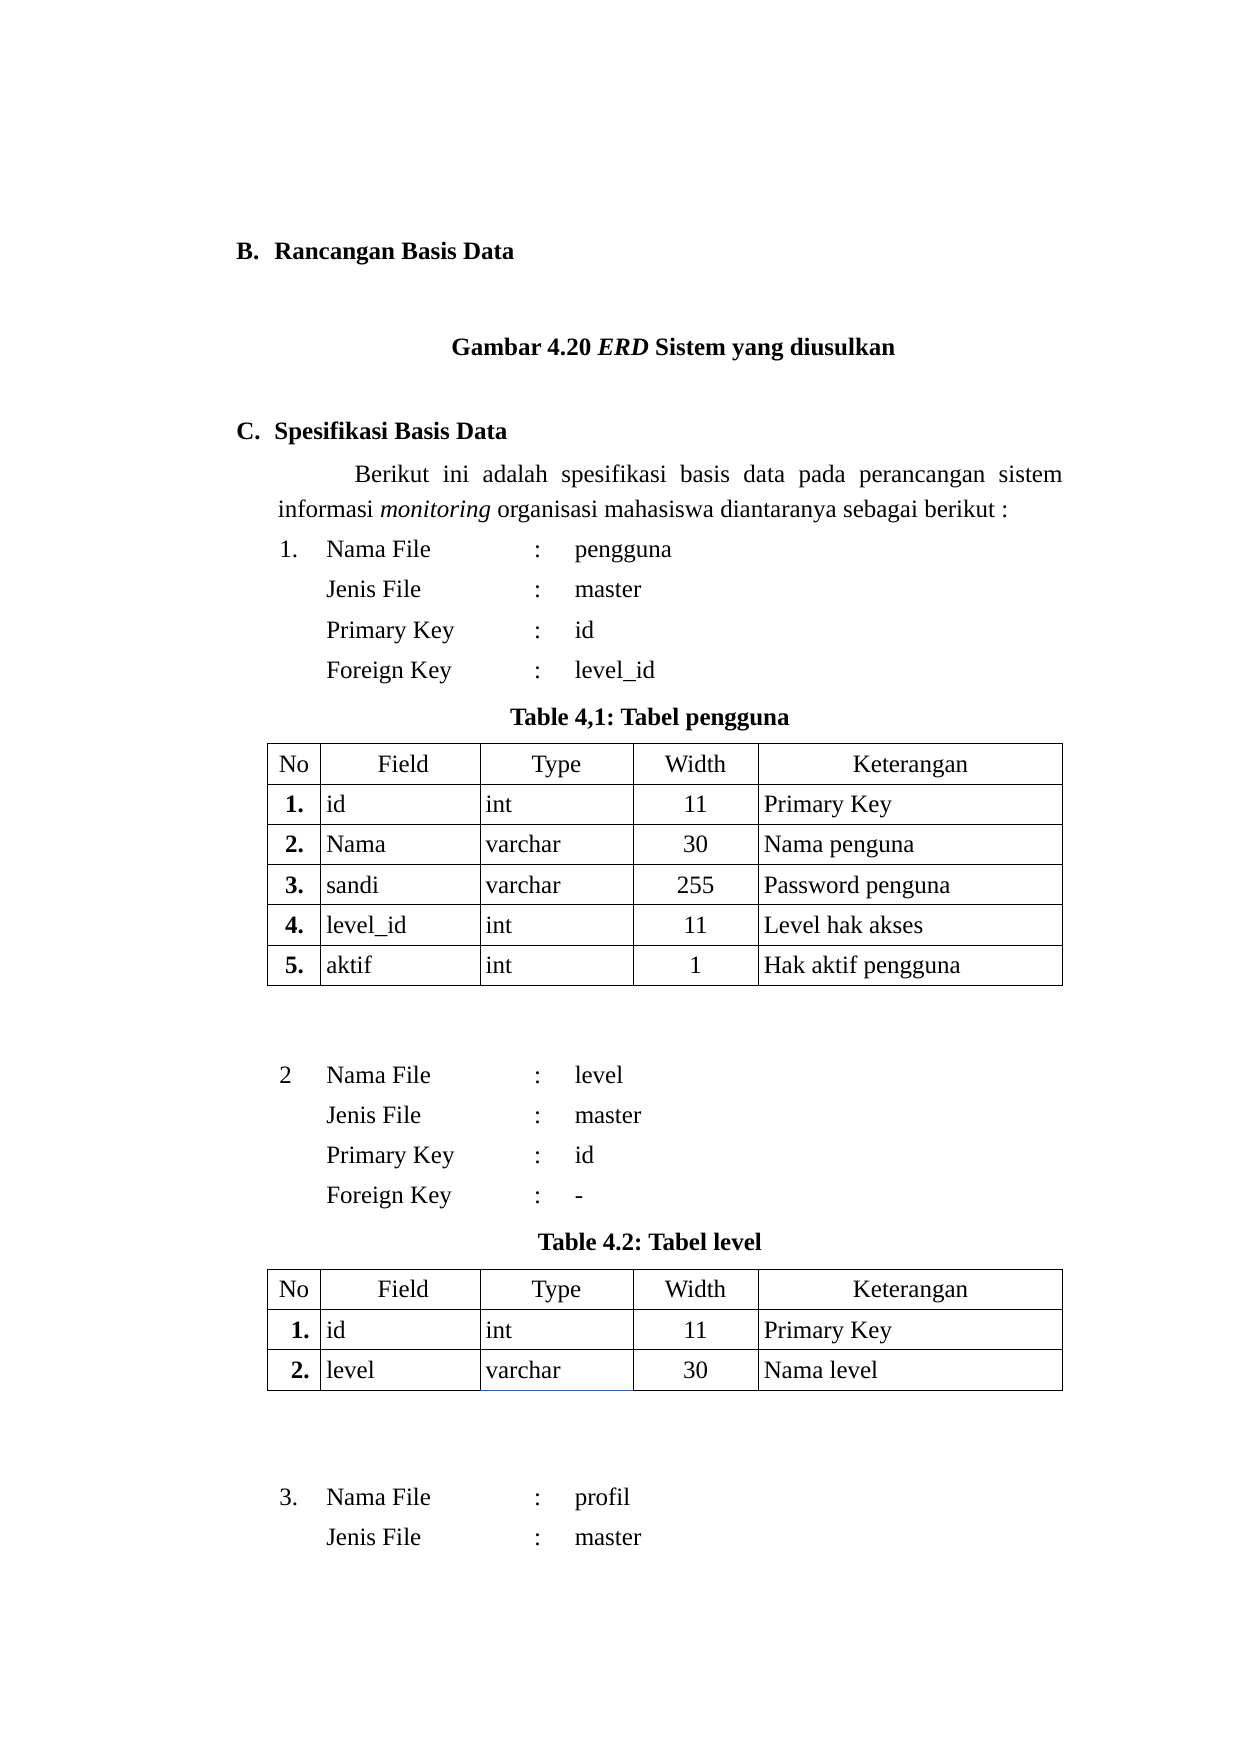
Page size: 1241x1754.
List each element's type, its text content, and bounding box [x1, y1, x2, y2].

table_header 1. [274, 529, 320, 569]
table_cell 30 [634, 825, 758, 864]
table_header Width [634, 744, 758, 783]
table_cell int [481, 785, 633, 824]
table_header : [528, 1054, 569, 1094]
table_cell Primary Key [759, 785, 1062, 824]
table_header [286, 279, 1062, 319]
table_cell id [569, 1135, 1062, 1175]
table_cell master [569, 1094, 1062, 1134]
table_cell : [528, 1516, 569, 1556]
text Table 4.2: Tabel level [236, 1227, 1063, 1256]
table_header No [268, 744, 320, 783]
table_cell Password penguna [759, 865, 1062, 904]
table_cell [274, 1094, 320, 1134]
table_cell [268, 1310, 320, 1349]
table_cell Nama penguna [759, 825, 1062, 864]
table_cell Hak aktif pengguna [759, 946, 1062, 985]
table_header profil [569, 1476, 1062, 1516]
table_cell [268, 825, 320, 864]
table_cell [274, 649, 320, 689]
table_cell master [569, 569, 1062, 609]
table_cell : [528, 1135, 569, 1175]
table_cell : [528, 1175, 569, 1215]
table_header Nama File [320, 529, 528, 569]
table_header 2 [274, 1054, 320, 1094]
table_header Keterangan [759, 744, 1062, 783]
table_cell Jenis File [320, 1094, 528, 1134]
table_cell [268, 1350, 320, 1389]
table_cell int [481, 1310, 633, 1349]
table_header No [268, 1270, 320, 1309]
table_cell - [569, 1175, 1062, 1215]
table_cell Primary Key [320, 1135, 528, 1175]
table_header Width [634, 1270, 758, 1309]
table_cell Level hak akses [759, 905, 1062, 945]
table_cell 30 [634, 1350, 758, 1389]
table_header Keterangan [759, 1270, 1062, 1309]
table_header Nama File [320, 1054, 528, 1094]
table_header : [528, 1476, 569, 1516]
list Rancangan Basis Data [236, 236, 1063, 265]
table_cell id [569, 609, 1062, 649]
table_cell : [528, 649, 569, 689]
table_cell : [528, 569, 569, 609]
table_header : [528, 529, 569, 569]
table_cell 1 [634, 946, 758, 985]
table_cell aktif [321, 946, 480, 985]
table_cell [274, 569, 320, 609]
table_cell [274, 1516, 320, 1556]
table_header Field [321, 1270, 480, 1309]
table_cell 11 [634, 905, 758, 945]
table_cell varchar [481, 1350, 633, 1389]
table_cell id [321, 785, 480, 824]
table_cell [268, 785, 320, 824]
table_cell [274, 609, 320, 649]
table_cell [274, 1135, 320, 1175]
table_cell level_id [321, 905, 480, 945]
table_cell [268, 946, 320, 985]
table_cell [268, 865, 320, 904]
table_cell Nama [321, 825, 480, 864]
table_cell Primary Key [759, 1310, 1062, 1349]
table_cell Primary Key [320, 609, 528, 649]
table_cell int [481, 946, 633, 985]
table_cell Foreign Key [320, 649, 528, 689]
text Table 4,1: Tabel pengguna [236, 702, 1063, 731]
table_cell [268, 905, 320, 945]
table_cell Jenis File [320, 569, 528, 609]
table_cell 11 [634, 785, 758, 824]
table_cell 255 [634, 865, 758, 904]
table_cell 11 [634, 1310, 758, 1349]
table_cell level_id [569, 649, 1062, 689]
table_header Field [321, 744, 480, 783]
table_cell sandi [321, 865, 480, 904]
table_cell level [321, 1350, 480, 1389]
table_cell master [569, 1516, 1062, 1556]
table_cell varchar [481, 825, 633, 864]
table_header level [569, 1054, 1062, 1094]
table_cell varchar [481, 865, 633, 904]
table_cell Foreign Key [320, 1175, 528, 1215]
text Gambar 4.20 ERD Sistem yang diusulkan [283, 332, 1063, 361]
table_header 3. [274, 1476, 320, 1516]
table_cell Jenis File [320, 1516, 528, 1556]
table_header Type [481, 1270, 633, 1309]
table_cell [274, 1175, 320, 1215]
table_cell id [321, 1310, 480, 1349]
text Berikut ini adalah spesifikasi basis data pada perancangan sistem informasi monitoring organisasi mahasiswa diantaranya sebagai berikut : [278, 459, 1063, 523]
table_cell : [528, 609, 569, 649]
table_header pengguna [569, 529, 1062, 569]
table_header Nama File [320, 1476, 528, 1516]
table_cell : [528, 1094, 569, 1134]
list Spesifikasi Basis Data [236, 416, 1063, 445]
table_cell Nama level [759, 1350, 1062, 1389]
table_header Type [481, 744, 633, 783]
table_cell int [481, 905, 633, 945]
